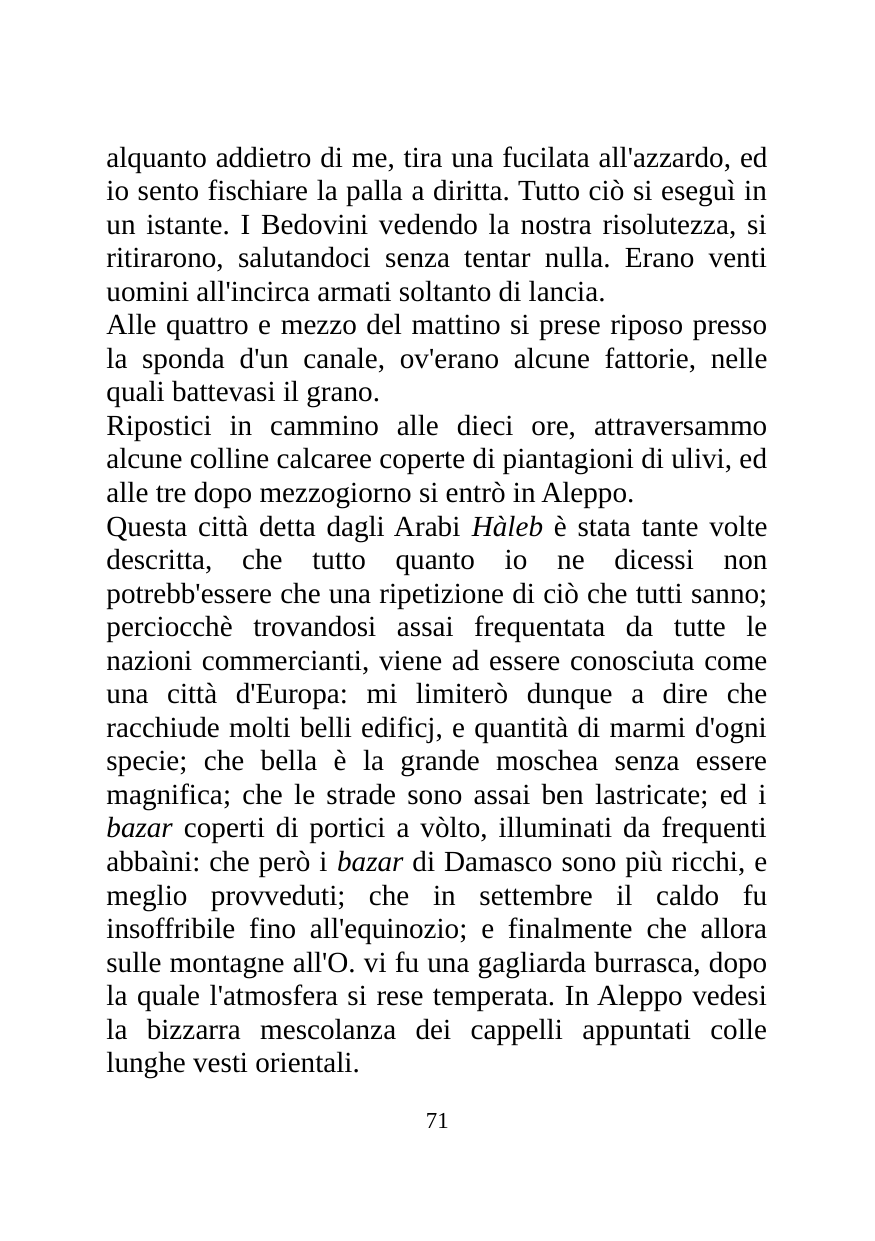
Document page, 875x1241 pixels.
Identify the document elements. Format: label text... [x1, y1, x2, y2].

text alquanto addietro di me, tira una fucilata all'azzardo, ed io sento fischiare la palla a diritta. Tutto ciò si eseguì in un istante. I Bedovini vedendo la nostra risolutezza, si ritirarono, salutandoci senza tentar nulla. Erano venti uomini all'incirca armati soltanto di lancia. [106, 140, 768, 307]
text Alle quattro e mezzo del mattino si prese riposo presso la sponda d'un canale, ov'erano alcune fattorie, nelle quali battevasi il grano. [106, 307, 768, 408]
text Ripostici in cammino alle dieci ore, attraversammo alcune colline calcaree coperte di piantagioni di ulivi, ed alle tre dopo mezzogiorno si entrò in Aleppo. [106, 408, 768, 509]
text Questa città detta dagli Arabi Hàleb è stata tante volte descritta, che tutto quanto io ne dicessi non potrebb'essere che una ripetizione di ciò che tutti sanno; perciocchè trovandosi assai frequentata da tutte le nazioni commercianti, viene ad essere conosciuta come una città d'Europa: mi limiterò dunque a dire che racchiude molti belli edificj, e quantità di marmi d'ogni specie; che bella è la grande moschea senza essere magnifica; che le strade sono assai ben lastricate; ed i bazar coperti di portici a vòlto, illuminati da frequenti abbaìni: che però i bazar di Damasco sono più ricchi, e meglio provveduti; che in settembre il caldo fu insoffribile fino all'equinozio; e finalmente che allora sulle montagne all'O. vi fu una gagliarda burrasca, dopo la quale l'atmosfera si rese temperata. In Aleppo vedesi la bizzarra mescolanza dei cappelli appuntati colle lunghe vesti orientali. [106, 509, 768, 1079]
